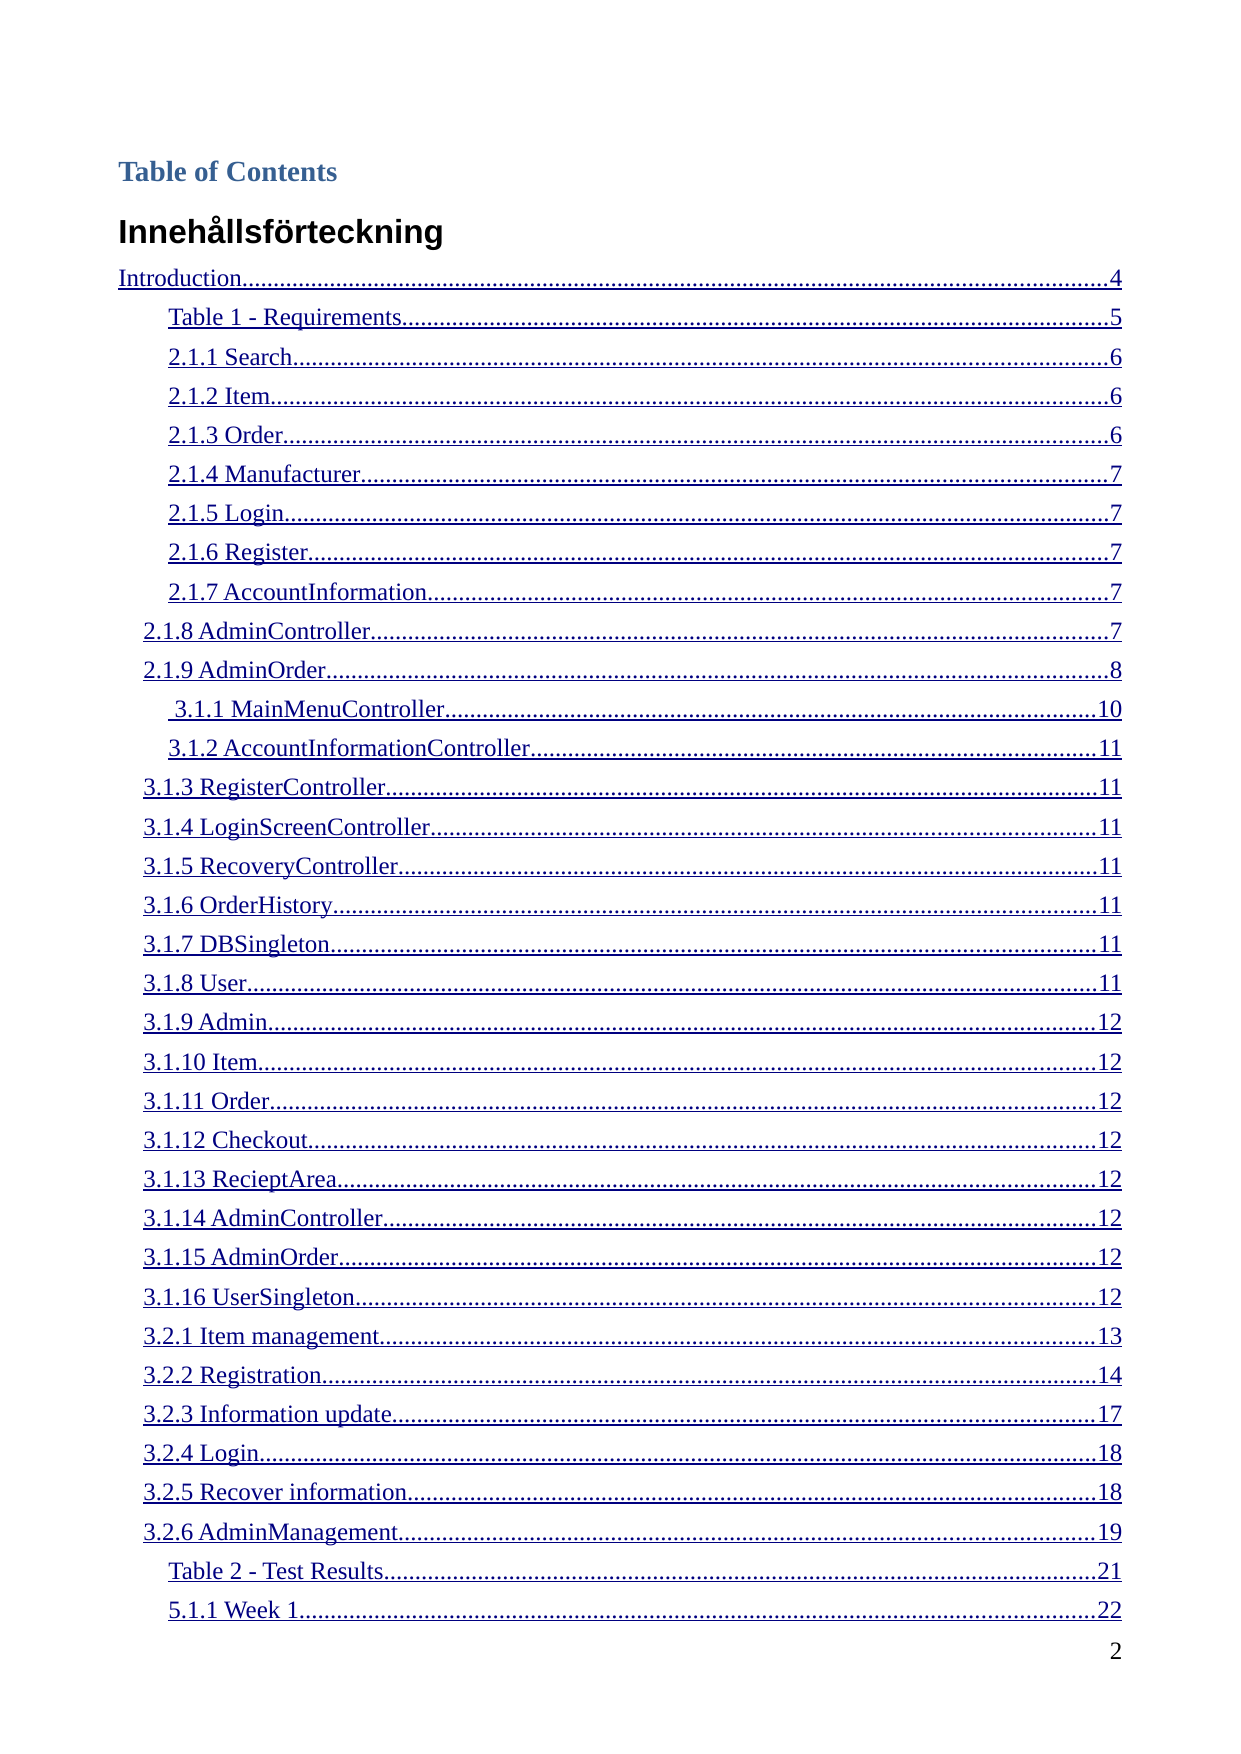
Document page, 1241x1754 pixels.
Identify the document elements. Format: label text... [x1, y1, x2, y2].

text 2.1.6 Register 7 [168, 537, 1122, 562]
text 2.1.5 Login 7 [168, 498, 1122, 523]
text Table 1 - Requirements 5 [168, 302, 1122, 327]
text 3.1.16 UserSingleton 12 [143, 1282, 1122, 1307]
subtitle Innehållsförteckning [118, 212, 1122, 251]
text 3.1.1 MainMenuController 10 [168, 694, 1122, 719]
text 3.1.2 AccountInformationController 11 [168, 733, 1122, 758]
text Table 2 - Test Results 21 [168, 1556, 1122, 1581]
text 3.2.3 Information update 17 [143, 1399, 1122, 1424]
text 3.1.10 Item 12 [143, 1047, 1122, 1072]
text 2.1.7 AccountInformation 7 [168, 577, 1122, 602]
text 5.1.1 Week 1 22 [168, 1595, 1122, 1620]
text 3.2.4 Login 18 [143, 1438, 1122, 1463]
text 3.1.4 LoginScreenController 11 [143, 812, 1122, 837]
text Introduction 4 [118, 263, 1122, 288]
text 3.1.8 User 11 [143, 968, 1122, 993]
text 3.1.15 AdminOrder 12 [143, 1242, 1122, 1267]
text 2.1.3 Order 6 [168, 420, 1122, 445]
text 3.2.5 Recover information 18 [143, 1477, 1122, 1502]
text 3.1.5 RecoveryController 11 [143, 851, 1122, 876]
text 3.1.7 DBSingleton 11 [143, 929, 1122, 954]
text 2.1.1 Search 6 [168, 342, 1122, 367]
text 3.1.11 Order 12 [143, 1086, 1122, 1111]
text 3.1.3 RegisterController 11 [143, 772, 1122, 797]
text 3.1.6 OrderHistory 11 [143, 890, 1122, 915]
text 2.1.8 AdminController 7 [143, 616, 1122, 641]
text 2.1.9 AdminOrder 8 [143, 655, 1122, 680]
text 3.2.2 Registration 14 [143, 1360, 1122, 1385]
subtitle Table of Contents [118, 154, 1122, 187]
text 3.1.13 RecieptArea 12 [143, 1164, 1122, 1189]
text 2.1.2 Item 6 [168, 381, 1122, 406]
text 3.2.1 Item management 13 [143, 1321, 1122, 1346]
text 3.1.14 AdminController 12 [143, 1203, 1122, 1228]
text 3.1.12 Checkout 12 [143, 1125, 1122, 1150]
text 3.1.9 Admin 12 [143, 1007, 1122, 1032]
text 2.1.4 Manufacturer 7 [168, 459, 1122, 484]
text 3.2.6 AdminManagement 19 [143, 1517, 1122, 1542]
